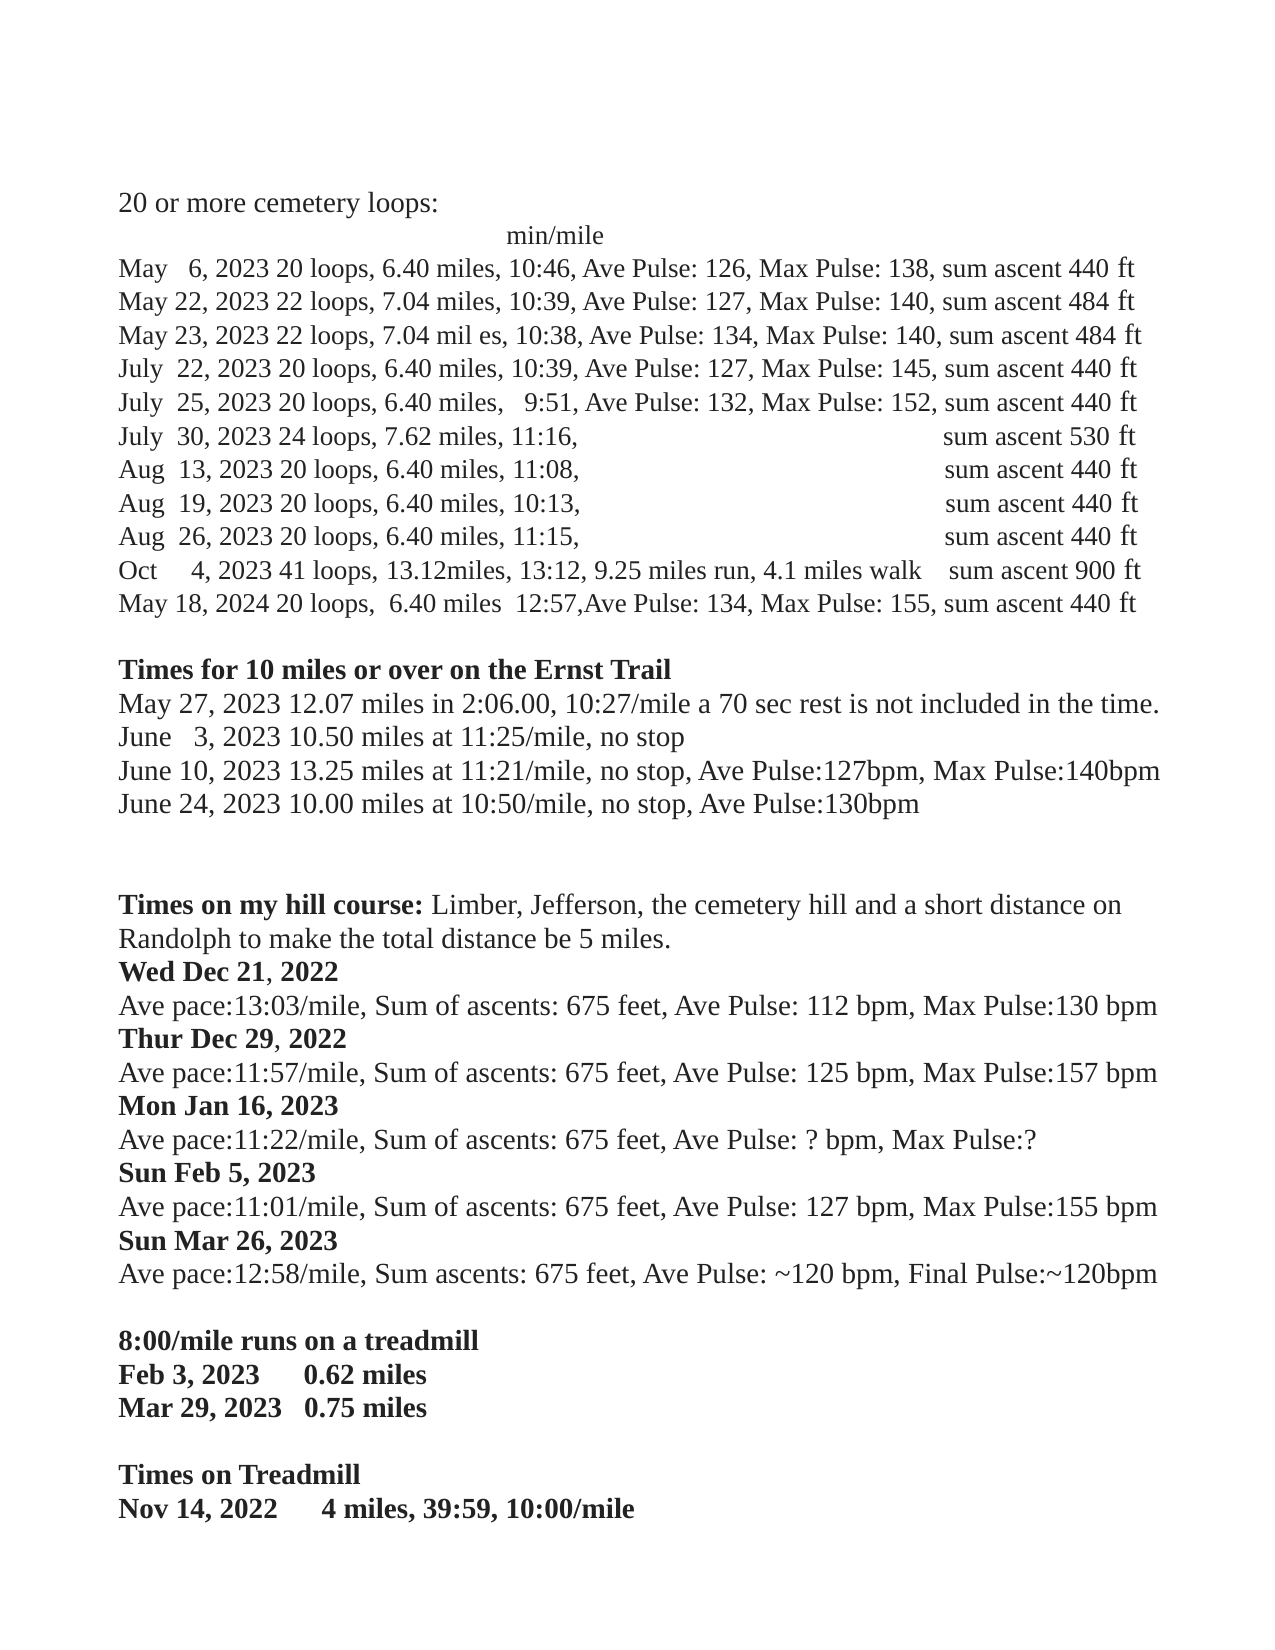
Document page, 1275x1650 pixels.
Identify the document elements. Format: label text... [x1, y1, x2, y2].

text Ave pace:11:01/mile, Sum of ascents: 675 feet, Ave Pulse: 127 bpm, Max Pulse:155 bpm [118, 1189, 1161, 1223]
text Aug 19, 2023 20 loops, 6.40 miles, 10:13, sum ascent 440 ft [118, 485, 1161, 518]
text May 27, 2023 12.07 miles in 2:06.00, 10:27/mile a 70 sec rest is not included in the time. [118, 686, 1161, 719]
text Sun Feb 5, 2023 [118, 1156, 1161, 1189]
text Times on Treadmill [118, 1457, 1161, 1491]
text June 24, 2023 10.00 miles at 10:50/mile, no stop, Ave Pulse:130bpm [118, 787, 1161, 820]
text June 3, 2023 10.50 miles at 11:25/mile, no stop [118, 719, 1161, 753]
text Ave pace:11:22/mile, Sum of ascents: 675 feet, Ave Pulse: ? bpm, Max Pulse:? [118, 1122, 1161, 1156]
text May 6, 2023 20 loops, 6.40 miles, 10:46, Ave Pulse: 126, Max Pulse: 138, sum ascent 440 ft [118, 250, 1161, 283]
text Feb 3, 2023 0.62 miles [118, 1357, 1161, 1390]
text Ave pace:13:03/mile, Sum of ascents: 675 feet, Ave Pulse: 112 bpm, Max Pulse:130 bpm [118, 988, 1161, 1021]
text Times for 10 miles or over on the Ernst Trail [118, 652, 1161, 686]
text Wed Dec 21, 2022 [118, 954, 1161, 988]
text Thur Dec 29, 2022 [118, 1021, 1161, 1055]
text Times on my hill course: Limber, Jefferson, the cemetery hill and a short distance on Randolph to make the total distance be 5 miles. [118, 887, 1161, 954]
text Nov 14, 2022 4 miles, 39:59, 10:00/mile [118, 1491, 1161, 1524]
text Sun Mar 26, 2023 [118, 1223, 1161, 1256]
text July 22, 2023 20 loops, 6.40 miles, 10:39, Ave Pulse: 127, Max Pulse: 145, sum ascent 440 ft [118, 351, 1161, 384]
text July 25, 2023 20 loops, 6.40 miles, 9:51, Ave Pulse: 132, Max Pulse: 152, sum ascent 440 ft [118, 384, 1161, 418]
text 8:00/mile runs on a treadmill [118, 1323, 1161, 1357]
text min/mile [118, 219, 1161, 250]
text 20 or more cemetery loops: [118, 185, 1161, 219]
text May 18, 2024 20 loops, 6.40 miles 12:57,Ave Pulse: 134, Max Pulse: 155, sum ascent 440 ft [118, 585, 1161, 619]
text Oct 4, 2023 41 loops, 13.12miles, 13:12, 9.25 miles run, 4.1 miles walk sum ascent 900 ft [118, 552, 1161, 585]
text Mon Jan 16, 2023 [118, 1088, 1161, 1122]
text July 30, 2023 24 loops, 7.62 miles, 11:16, sum ascent 530 ft [118, 418, 1161, 451]
text Ave pace:11:57/mile, Sum of ascents: 675 feet, Ave Pulse: 125 bpm, Max Pulse:157 bpm [118, 1055, 1161, 1088]
text Aug 26, 2023 20 loops, 6.40 miles, 11:15, sum ascent 440 ft [118, 518, 1161, 552]
text June 10, 2023 13.25 miles at 11:21/mile, no stop, Ave Pulse:127bpm, Max Pulse:140bpm [118, 753, 1161, 787]
text May 22, 2023 22 loops, 7.04 miles, 10:39, Ave Pulse: 127, Max Pulse: 140, sum ascent 484 ft [118, 283, 1161, 317]
text May 23, 2023 22 loops, 7.04 mil es, 10:38, Ave Pulse: 134, Max Pulse: 140, sum ascent 484 ft [118, 317, 1161, 351]
text Ave pace:12:58/mile, Sum ascents: 675 feet, Ave Pulse: ~120 bpm, Final Pulse:~120bpm [118, 1256, 1161, 1290]
text Mar 29, 2023 0.75 miles [118, 1390, 1161, 1424]
text Aug 13, 2023 20 loops, 6.40 miles, 11:08, sum ascent 440 ft [118, 451, 1161, 485]
